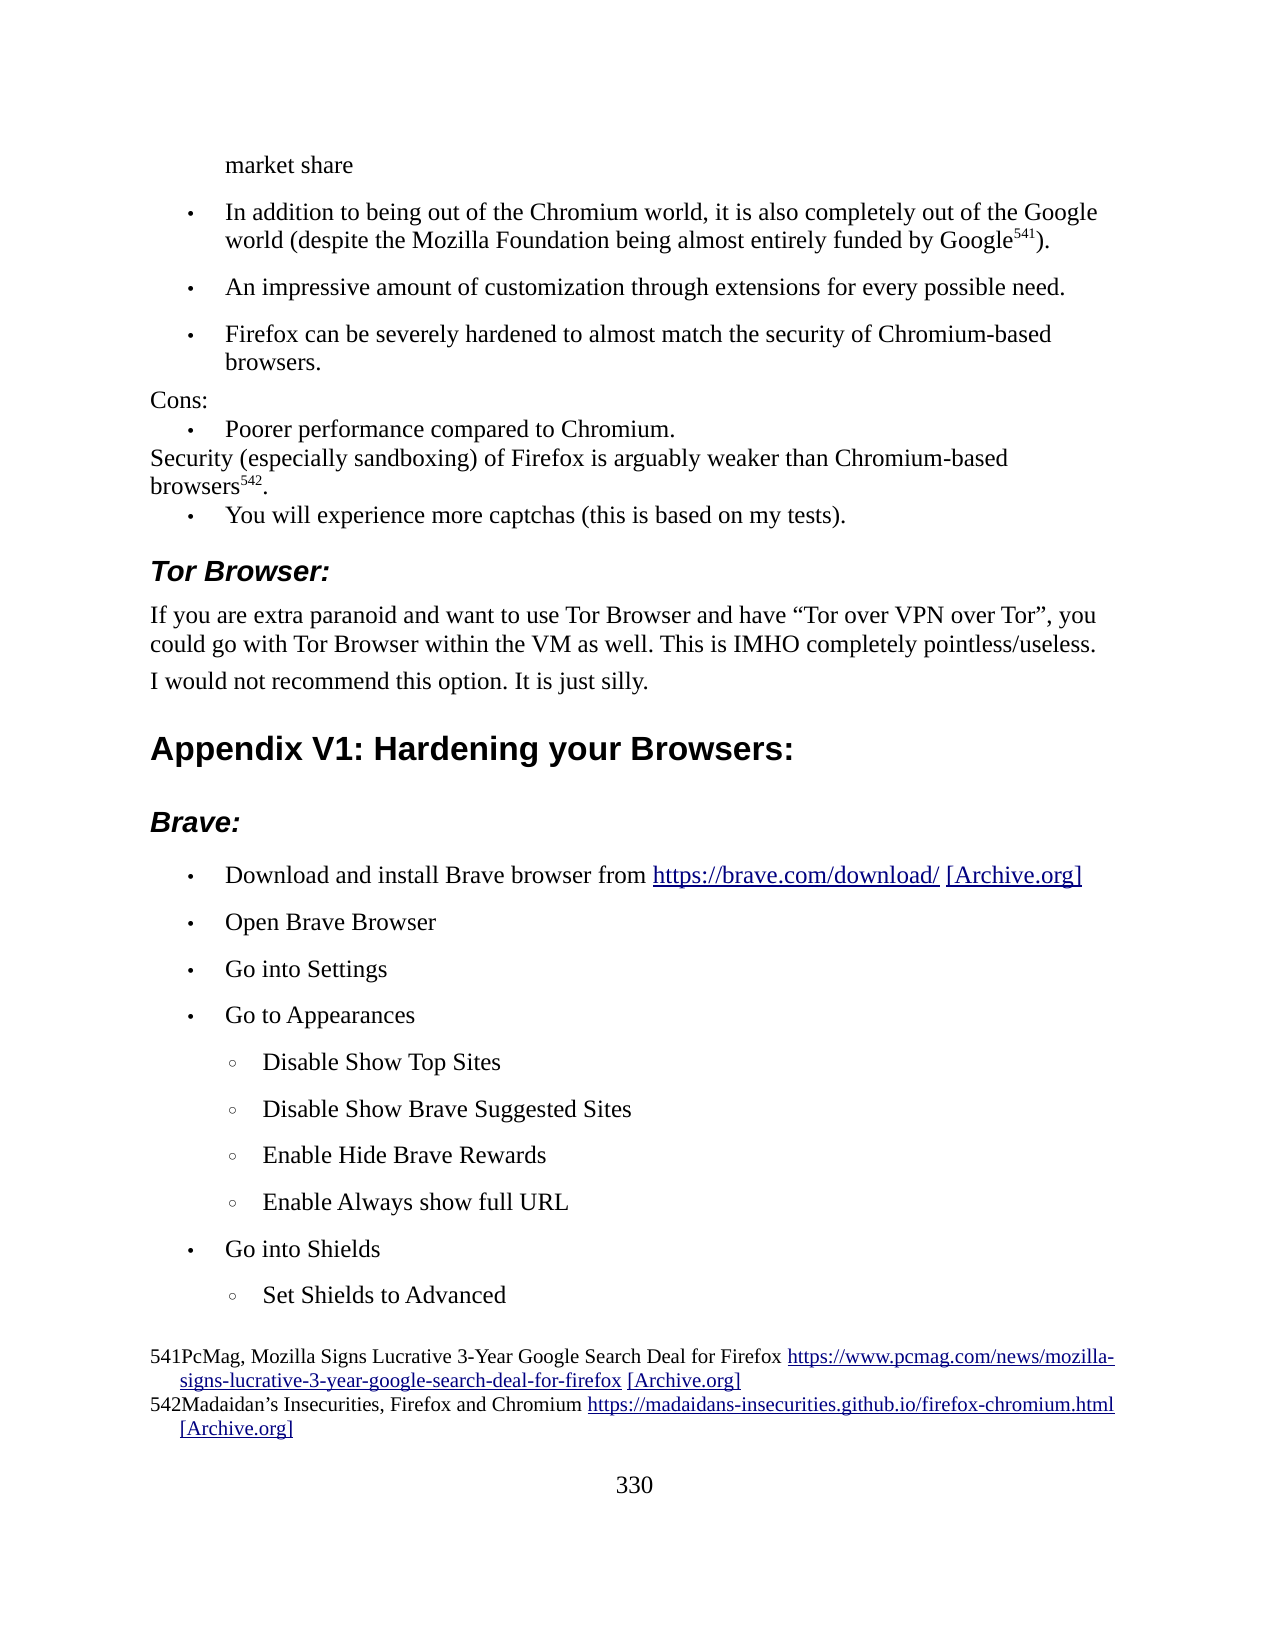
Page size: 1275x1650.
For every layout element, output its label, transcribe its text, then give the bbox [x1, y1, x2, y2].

list PcMag, Mozilla Signs Lucrative 3-Year Google Search Deal for Firefox https://www.pcmag.com/news/mozilla-signs-lucrative-3-year-google-search-deal-for-firefox [Archive.org] [150, 1344, 1125, 1392]
list Set Shields to Advanced [225, 1280, 1125, 1309]
list Firefox can be severely hardened to almost match the security of Chromium-based browsers. [187, 319, 1125, 376]
list Disable Show Top Sites [225, 1047, 1125, 1076]
list Go to Appearances [187, 1000, 1125, 1029]
subtitle Brave: [150, 805, 1125, 839]
text Cons: [150, 385, 1125, 414]
list Open Brave Browser [187, 907, 1125, 936]
subtitle Tor Browser: [150, 554, 1125, 587]
text I would not recommend this option. It is just silly. [150, 666, 1125, 695]
list In addition to being out of the Chromium world, it is also completely out of the Google world (despite the Mozilla Foundation being almost entirely funded by Google). [187, 197, 1125, 254]
text If you are extra paranoid and want to use Tor Browser and have “Tor over VPN over Tor”, you could go with Tor Browser within the VM as well. This is IMHO completely pointless/useless. [150, 600, 1125, 657]
subtitle Appendix V1: Hardening your Browsers: [150, 729, 1125, 768]
text Security (especially sandboxing) of Firefox is arguably weaker than Chromium-based browsers. [150, 443, 1125, 500]
list An impressive amount of customization through extensions for every possible need. [187, 272, 1125, 301]
list You will experience more captchas (this is based on my tests). [187, 500, 1125, 529]
list Go into Shields [187, 1234, 1125, 1262]
list Disable Show Brave Suggested Sites [225, 1094, 1125, 1122]
list market share [187, 150, 1125, 179]
list Download and install Brave browser from https://brave.com/download/ [Archive.org] [187, 860, 1125, 889]
list Enable Always show full URL [225, 1187, 1125, 1216]
list Go into Settings [187, 954, 1125, 982]
text Madaidan’s Insecurities, Firefox and Chromium https://madaidans-insecurities.github.io/firefox-chromium.html [Archive.org] [150, 1392, 1125, 1440]
list Poorer performance compared to Chromium. [187, 414, 1125, 443]
list Enable Hide Brave Rewards [225, 1140, 1125, 1169]
